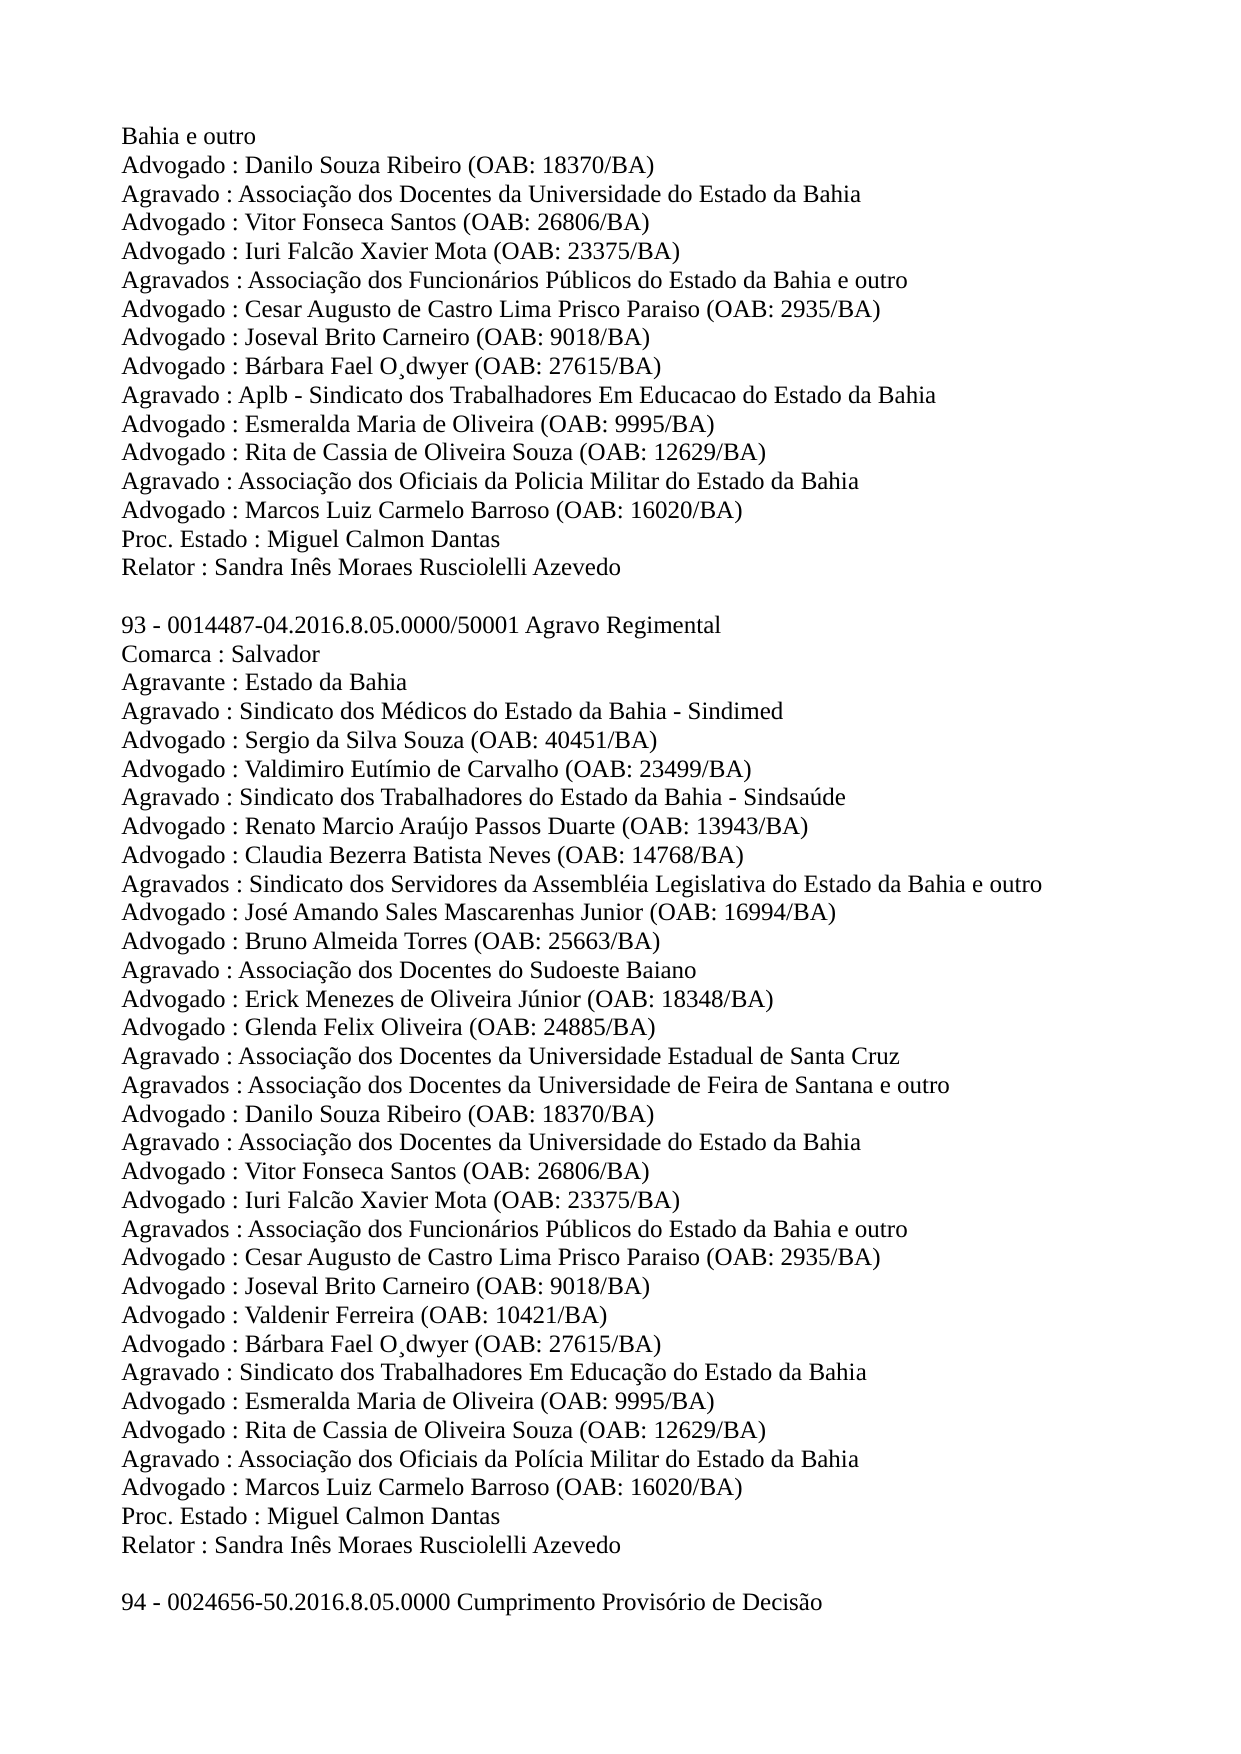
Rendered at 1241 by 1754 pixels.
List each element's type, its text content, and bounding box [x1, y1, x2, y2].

table_header Bahia e outro Advogado : Danilo Souza Ribeiro (OAB: 18370/BA) Agravado : Associação dos Docentes da Universidade do Estado da Bahia Advogado : Vitor Fonseca Santos (OAB: 26806/BA) Advogado : Iuri Falcão Xavier Mota (OAB: 23375/BA) Agravados : Associação dos Funcionários Públicos do Estado da Bahia e outro Advogado : Cesar Augusto de Castro Lima Prisco Paraiso (OAB: 2935/BA) Advogado : Joseval Brito Carneiro (OAB: 9018/BA) Advogado : Bárbara Fael O¸dwyer (OAB: 27615/BA) Agravado : Aplb - Sindicato dos Trabalhadores Em Educacao do Estado da Bahia Advogado : Esmeralda Maria de Oliveira (OAB: 9995/BA) Advogado : Rita de Cassia de Oliveira Souza (OAB: 12629/BA) Agravado : Associação dos Oficiais da Policia Militar do Estado da Bahia Advogado : Marcos Luiz Carmelo Barroso (OAB: 16020/BA) Proc. Estado : Miguel Calmon Dantas Relator : Sandra Inês Moraes Rusciolelli Azevedo 93 - 0014487-04.2016.8.05.0000/50001 Agravo Regimental Comarca : Salvador Agravante : Estado da Bahia Agravado : Sindicato dos Médicos do Estado da Bahia - Sindimed Advogado : Sergio da Silva Souza (OAB: 40451/BA) Advogado : Valdimiro Eutímio de Carvalho (OAB: 23499/BA) Agravado : Sindicato dos Trabalhadores do Estado da Bahia - Sindsaúde Advogado : Renato Marcio Araújo Passos Duarte (OAB: 13943/BA) Advogado : Claudia Bezerra Batista Neves (OAB: 14768/BA) Agravados : Sindicato dos Servidores da Assembléia Legislativa do Estado da Bahia e outro Advogado : José Amando Sales Mascarenhas Junior (OAB: 16994/BA) Advogado : Bruno Almeida Torres (OAB: 25663/BA) Agravado : Associação dos Docentes do Sudoeste Baiano Advogado : Erick Menezes de Oliveira Júnior (OAB: 18348/BA) Advogado : Glenda Felix Oliveira (OAB: 24885/BA) Agravado : Associação dos Docentes da Universidade Estadual de Santa Cruz Agravados : Associação dos Docentes da Universidade de Feira de Santana e outro Advogado : Danilo Souza Ribeiro (OAB: 18370/BA) Agravado : Associação dos Docentes da Universidade do Estado da Bahia Advogado : Vitor Fonseca Santos (OAB: 26806/BA) Advogado : Iuri Falcão Xavier Mota (OAB: 23375/BA) Agravados : Associação dos Funcionários Públicos do Estado da Bahia e outro Advogado : Cesar Augusto de Castro Lima Prisco Paraiso (OAB: 2935/BA) Advogado : Joseval Brito Carneiro (OAB: 9018/BA) Advogado : Valdenir Ferreira (OAB: 10421/BA) Advogado : Bárbara Fael O¸dwyer (OAB: 27615/BA) Agravado : Sindicato dos Trabalhadores Em Educação do Estado da Bahia Advogado : Esmeralda Maria de Oliveira (OAB: 9995/BA) Advogado : Rita de Cassia de Oliveira Souza (OAB: 12629/BA) Agravado : Associação dos Oficiais da Polícia Militar do Estado da Bahia Advogado : Marcos Luiz Carmelo Barroso (OAB: 16020/BA) Proc. Estado : Miguel Calmon Dantas Relator : Sandra Inês Moraes Rusciolelli Azevedo 94 - 0024656-50.2016.8.05.0000 Cumprimento Provisório de Decisão [118, 118, 1122, 1619]
